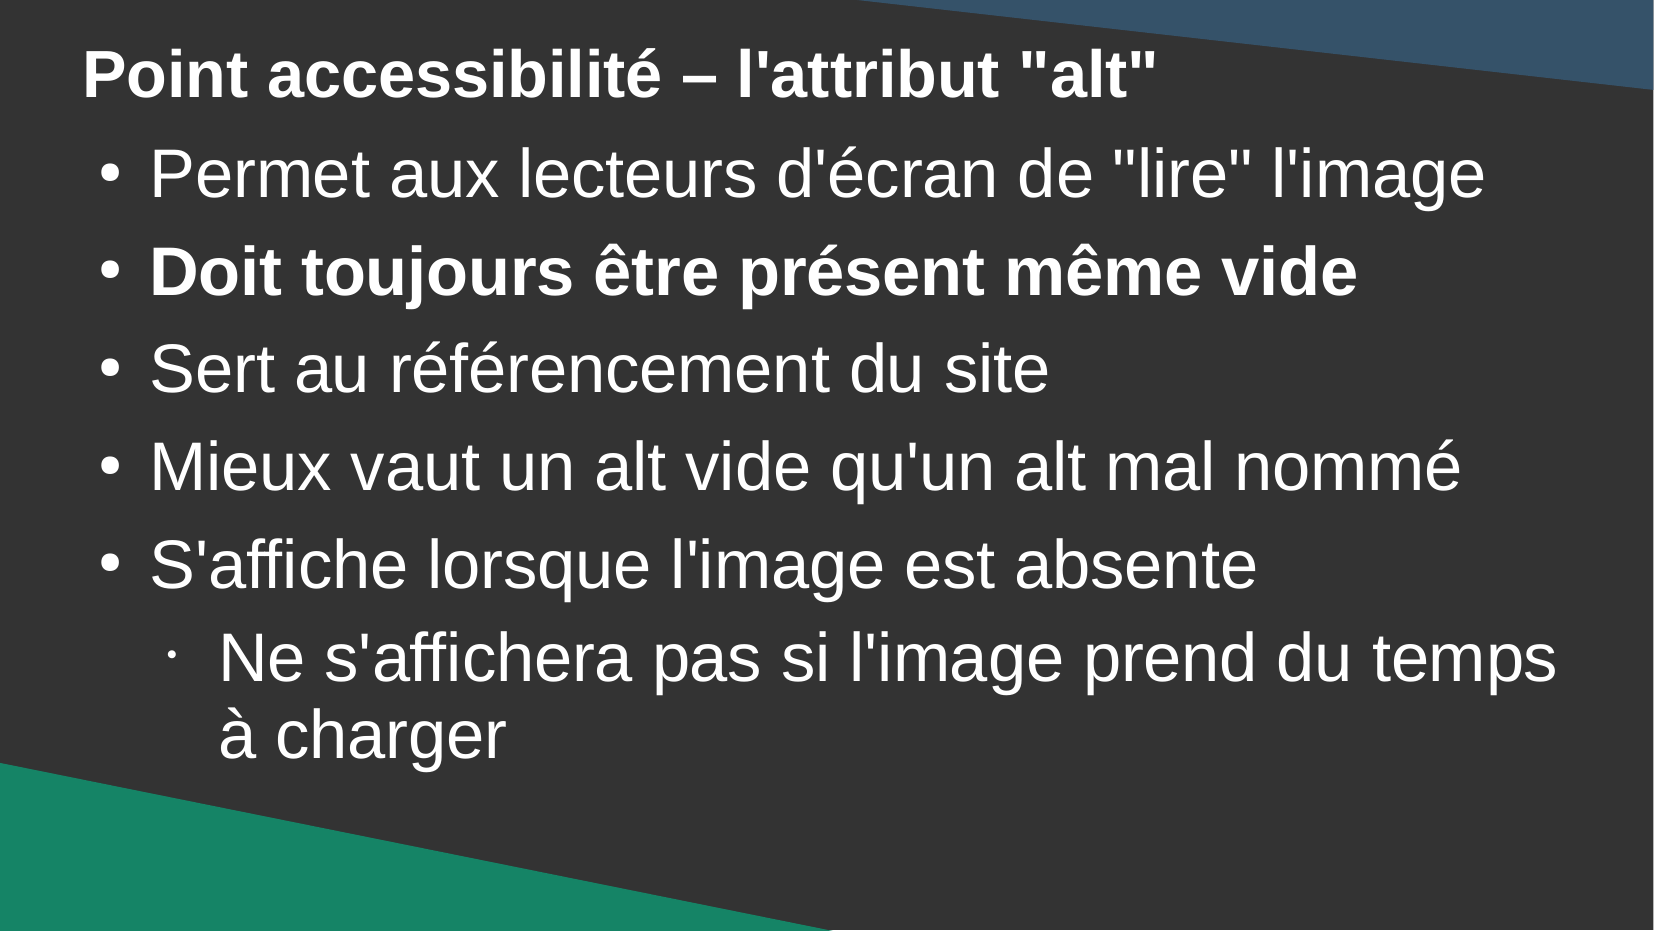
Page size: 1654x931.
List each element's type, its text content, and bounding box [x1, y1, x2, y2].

title Point accessibilité – l'attribut "alt" [82, 37, 1571, 122]
list Permet aux lecteurs d'écran de "lire" l'image Doit toujours être présent même vide Sert au référencement du site Mieux vaut un alt vide qu'un alt mal nommé S'affiche lorsque l'image est absente Ne s'affichera pas si l'image prend du temps à charger [80, 135, 1605, 780]
text_box [0, 762, 834, 931]
text_box [857, 0, 1654, 90]
